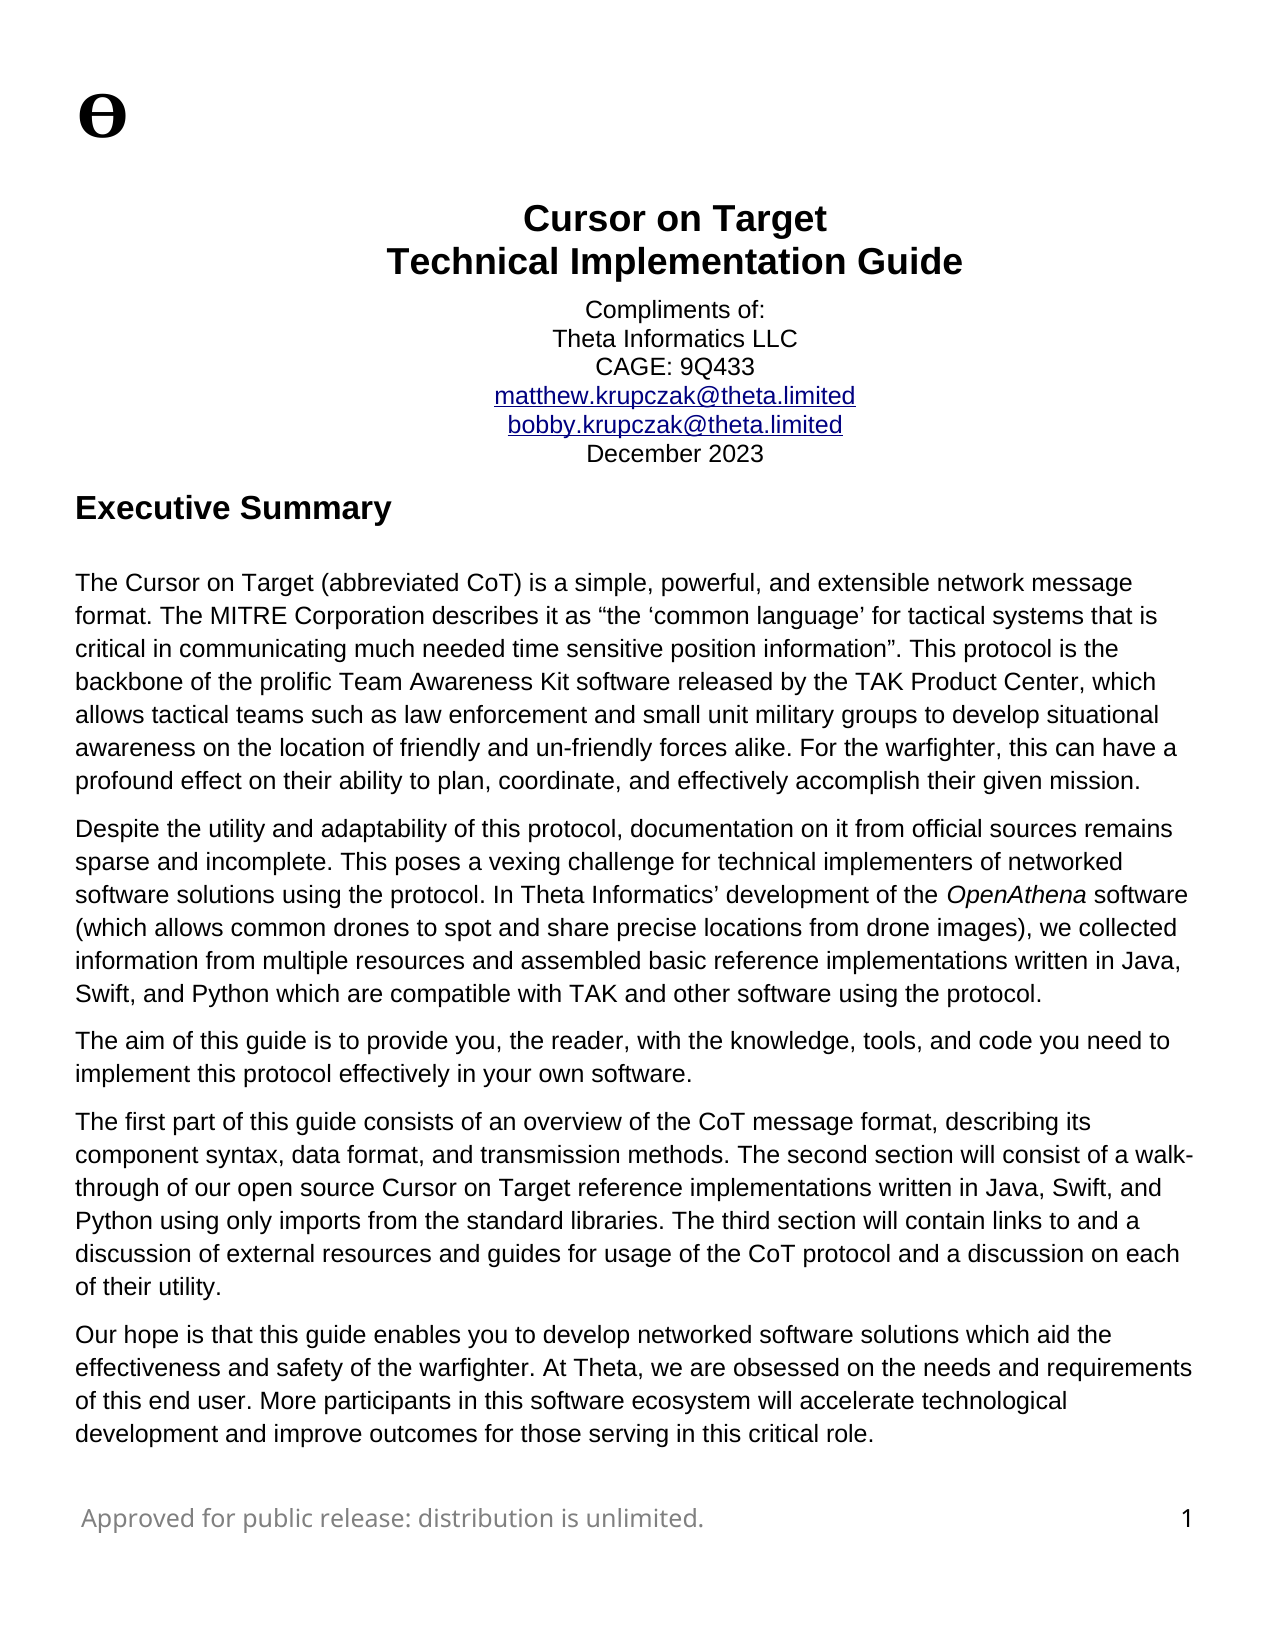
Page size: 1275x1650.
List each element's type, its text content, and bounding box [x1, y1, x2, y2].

text The aim of this guide is to provide you, the reader, with the knowledge, tools, and code you need to implement this protocol effectively in your own software. [75, 1026, 1200, 1088]
subtitle Cursor on Target Technical Implementation Guide [75, 196, 1200, 282]
list bobby.krupczak@theta.limited [75, 410, 1200, 438]
text Despite the utility and adaptability of this protocol, documentation on it from official sources remains sparse and incomplete. This poses a vexing challenge for technical implementers of networked software solutions using the protocol. In Theta Informatics’ development of the OpenAthena software (which allows common drones to spot and share precise locations from drone images), we collected information from multiple resources and assembled basic reference implementations written in Java, Swift, and Python which are compatible with TAK and other software using the protocol. [75, 813, 1200, 1007]
subtitle Executive Summary [75, 488, 1200, 527]
text Our hope is that this guide enables you to develop networked software solutions which aid the effectiveness and safety of the warfighter. At Theta, we are obsessed on the needs and requirements of this end user. More participants in this software ecosystem will accelerate technological development and improve outcomes for those serving in this critical role. [75, 1319, 1200, 1447]
list matthew.krupczak@theta.limited [75, 381, 1200, 410]
list CAGE: 9Q433 [75, 352, 1200, 381]
text The Cursor on Target (abbreviated CoT) is a simple, powerful, and extensible network message format. The MITRE Corporation describes it as “the ‘common language’ for tactical systems that is critical in communicating much needed time sensitive position information”. This protocol is the backbone of the prolific Team Awareness Kit software released by the TAK Product Center, which allows tactical teams such as law enforcement and small unit military groups to develop situational awareness on the location of friendly and un-friendly forces alike. For the warfighter, this can have a profound effect on their ability to plan, coordinate, and effectively accomplish their given mission. [75, 568, 1200, 795]
list December 2023 [75, 438, 1200, 467]
list Theta Informatics LLC [75, 323, 1200, 352]
list Compliments of: [75, 295, 1200, 323]
text The first part of this guide consists of an overview of the CoT message format, describing its component syntax, data format, and transmission methods. The second section will consist of a walk-through of our open source Cursor on Target reference implementations written in Java, Swift, and Python using only imports from the standard libraries. The third section will contain links to and a discussion of external resources and guides for usage of the CoT protocol and a discussion on each of their utility. [75, 1107, 1200, 1301]
